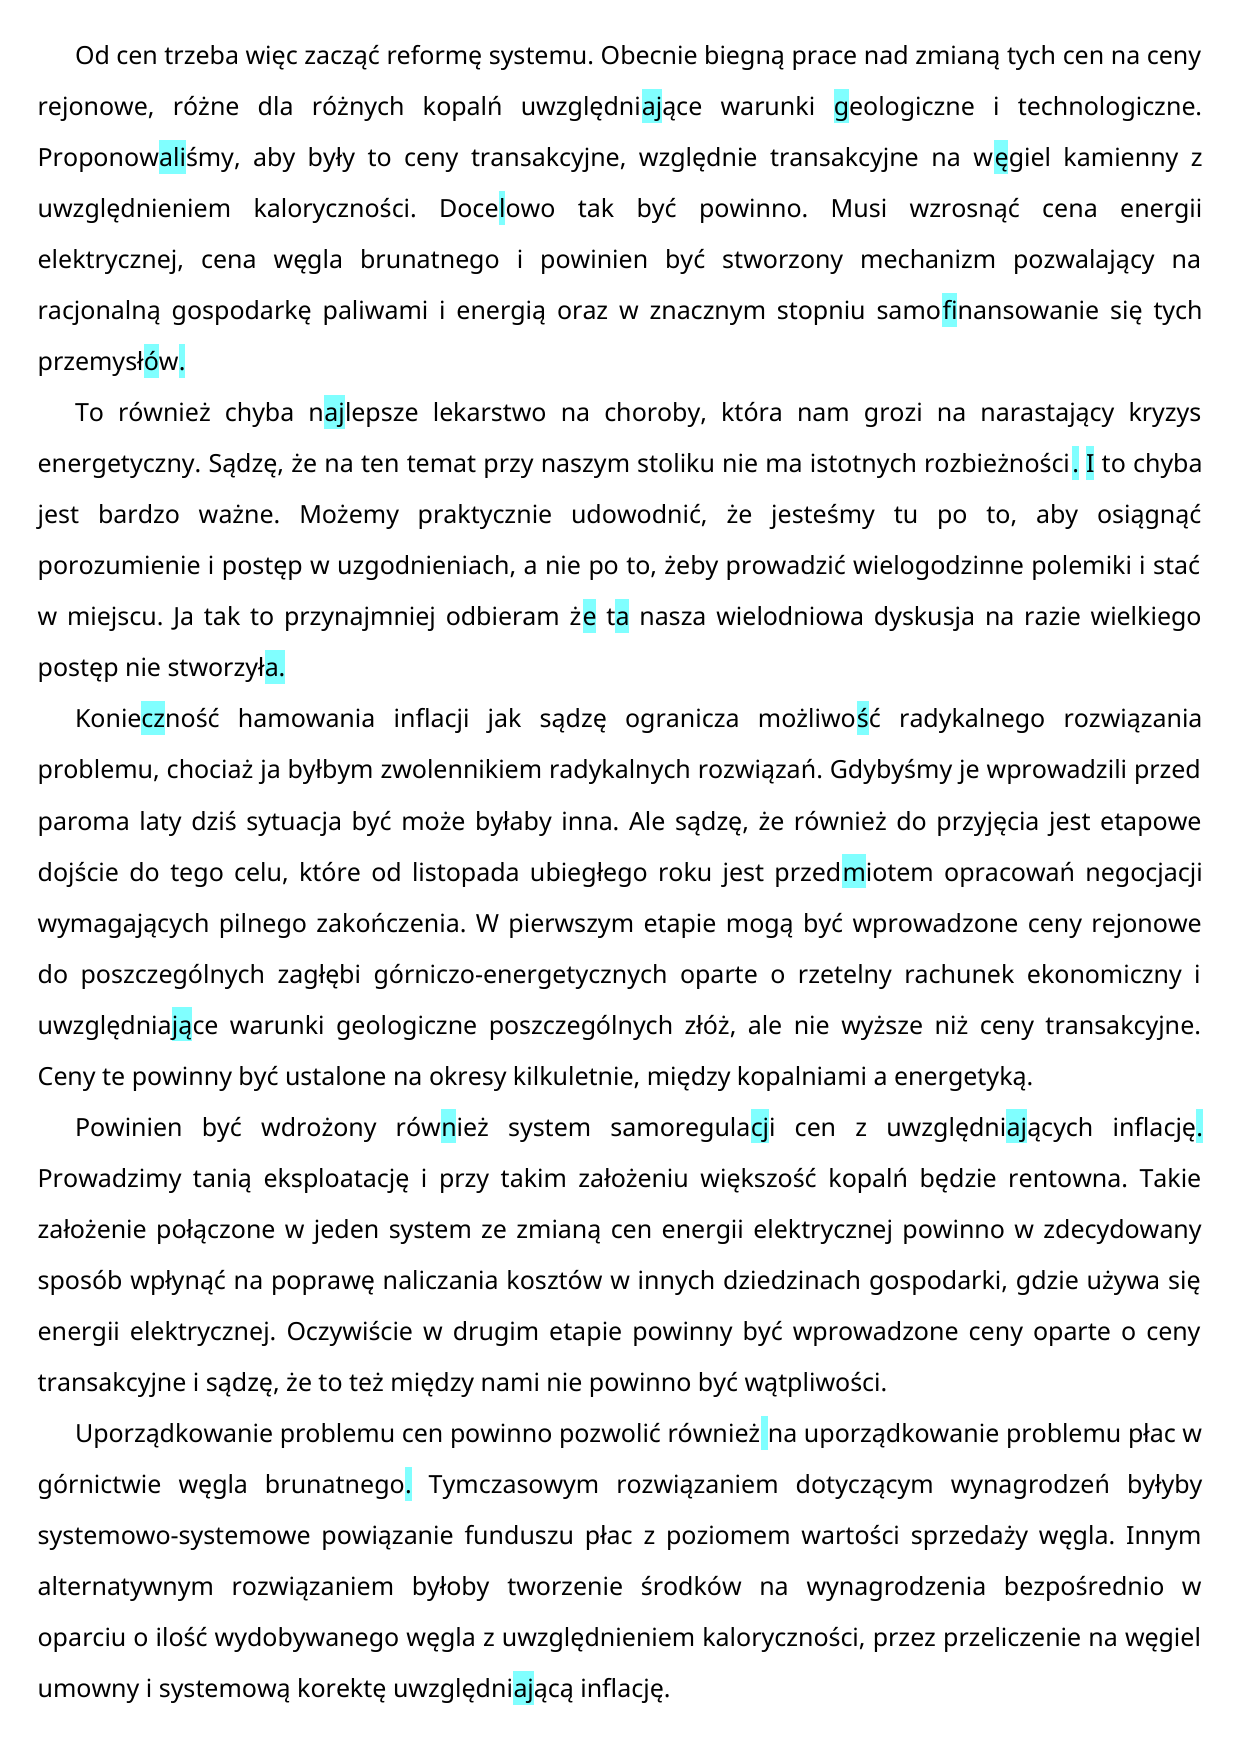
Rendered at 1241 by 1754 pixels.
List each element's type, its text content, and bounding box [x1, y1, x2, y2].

text Uporządkowanie problemu cen powinno pozwolić również na uporządkowanie problemu płac w górnictwie węgla brunatnego. Tymczasowym rozwiązaniem dotyczącym wynagrodzeń byłyby systemowo-systemowe powiązanie funduszu płac z poziomem wartości sprzedaży węgla. Innym alternatywnym rozwiązaniem byłoby tworzenie środków na wynagrodzenia bezpośrednio w oparciu o ilość wydobywanego węgla z uwzględnieniem kaloryczności, przez przeliczenie na węgiel umowny i systemową korektę uwzględniającą inflację. [37, 1416, 1203, 1705]
text Konieczność hamowania inflacji jak sądzę ogranicza możliwość radykalnego rozwiązania problemu, chociaż ja byłbym zwolennikiem radykalnych rozwiązań. Gdybyśmy je wprowadzili przed paroma laty dziś sytuacja być może byłaby inna. Ale sądzę, że również do przyjęcia jest etapowe dojście do tego celu, które od listopada ubiegłego roku jest przedmiotem opracowań negocjacji wymagających pilnego zakończenia. W pierwszym etapie mogą być wprowadzone ceny rejonowe do poszczególnych zagłębi górniczo-energetycznych oparte o rzetelny rachunek ekonomiczny i uwzględniające warunki geologiczne poszczególnych złóż, ale nie wyższe niż ceny transakcyjne. Ceny te powinny być ustalone na okresy kilkuletnie, między kopalniami a energetyką. [37, 701, 1203, 1092]
text Powinien być wdrożony również system samoregulacji cen z uwzględniających inflację. Prowadzimy tanią eksploatację i przy takim założeniu większość kopalń będzie rentowna. Takie założenie połączone w jeden system ze zmianą cen energii elektrycznej powinno w zdecydowany sposób wpłynąć na poprawę naliczania kosztów w innych dziedzinach gospodarki, gdzie używa się energii elektrycznej. Oczywiście w drugim etapie powinny być wprowadzone ceny oparte o ceny transakcyjne i sądzę, że to też między nami nie powinno być wątpliwości. [37, 1109, 1203, 1399]
text Od cen trzeba więc zacząć reformę systemu. Obecnie biegną prace nad zmianą tych cen na ceny rejonowe, różne dla różnych kopalń uwzględniające warunki geologiczne i technologiczne. Proponowaliśmy, aby były to ceny transakcyjne, względnie transakcyjne na węgiel kamienny z uwzględnieniem kaloryczności. Docelowo tak być powinno. Musi wzrosnąć cena energii elektrycznej, cena węgla brunatnego i powinien być stworzony mechanizm pozwalający na racjonalną gospodarkę paliwami i energią oraz w znacznym stopniu samofinansowanie się tych przemysłów. [37, 37, 1203, 378]
text To również chyba najlepsze lekarstwo na choroby, która nam grozi na narastający kryzys energetyczny. Sądzę, że na ten temat przy naszym stoliku nie ma istotnych rozbieżności. I to chyba jest bardzo ważne. Możemy praktycznie udowodnić, że jesteśmy tu po to, aby osiągnąć porozumienie i postęp w uzgodnieniach, a nie po to, żeby prowadzić wielogodzinne polemiki i stać w miejscu. Ja tak to przynajmniej odbieram że ta nasza wielodniowa dyskusja na razie wielkiego postęp nie stworzyła. [37, 395, 1203, 684]
